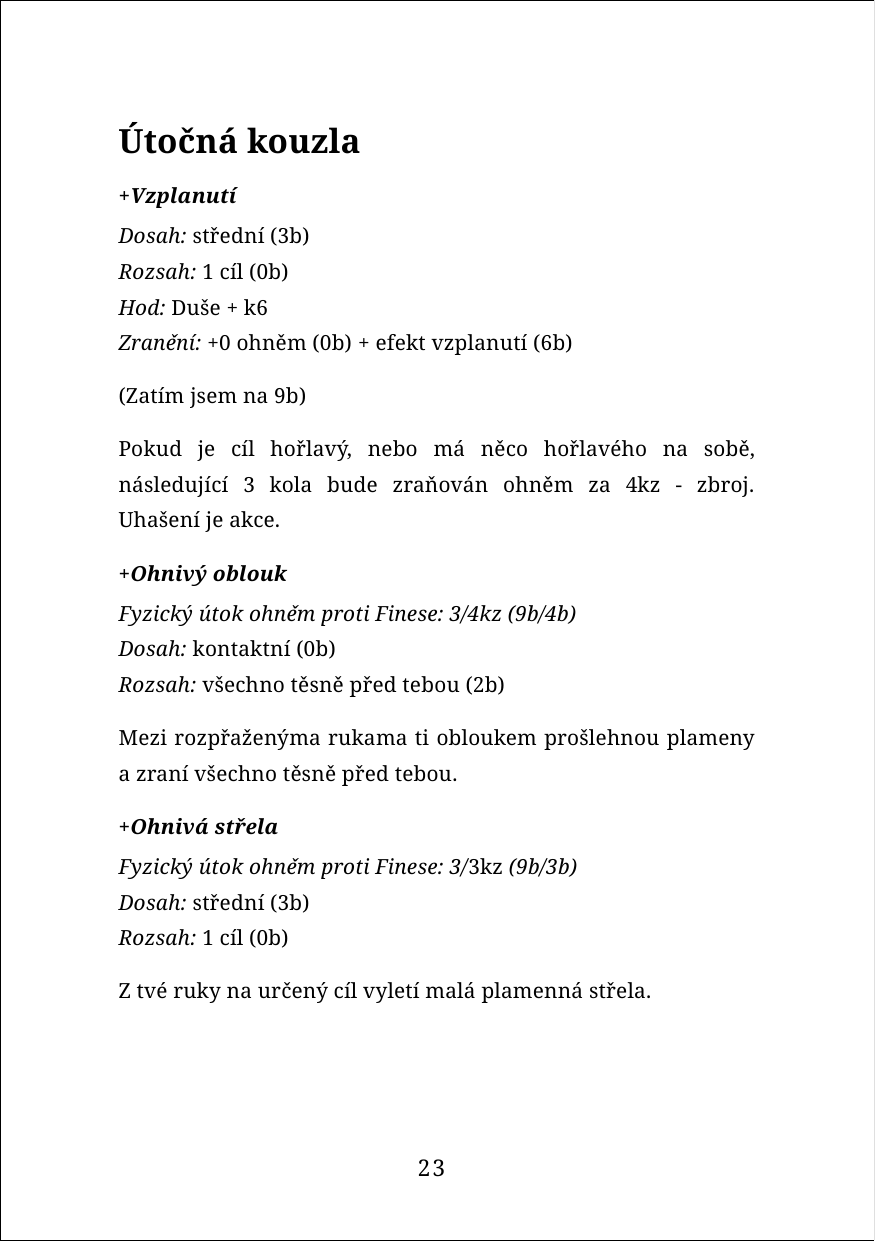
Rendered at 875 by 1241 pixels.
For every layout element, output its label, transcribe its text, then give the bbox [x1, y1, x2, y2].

text Pokud je cíl hořlavý, nebo má něco hořlavého na sobě, následující 3 kola bude zraňován ohněm za 4kz - zbroj. Uhašení je akce. [118, 434, 756, 534]
text Mezi rozpřaženýma rukama ti obloukem prošlehnou plameny a zraní všechno těsně před tebou. [118, 723, 756, 787]
subtitle +Ohnivá střela [118, 812, 756, 841]
subtitle +Ohnivý oblouk [118, 559, 756, 587]
subtitle Útočná kouzla [118, 118, 756, 164]
subtitle +Vzplanutí [118, 181, 756, 210]
text Dosah: střední (3b) Rozsah: 1 cíl (0b) Hod: Duše + k6 Zranění: +0 ohněm (0b) + efekt vzplanutí (6b) [118, 222, 756, 357]
text Fyzický útok ohněm proti Finese: 3/3kz (9b/3b) Dosah: střední (3b) Rozsah: 1 cíl (0b) [118, 852, 756, 952]
text Z tvé ruky na určený cíl vyletí malá plamenná střela. [118, 977, 756, 1005]
text (Zatím jsem na 9b) [118, 381, 756, 410]
text Fyzický útok ohněm proti Finese: 3/4kz (9b/4b) Dosah: kontaktní (0b) Rozsah: všechno těsně před tebou (2b) [118, 599, 756, 698]
